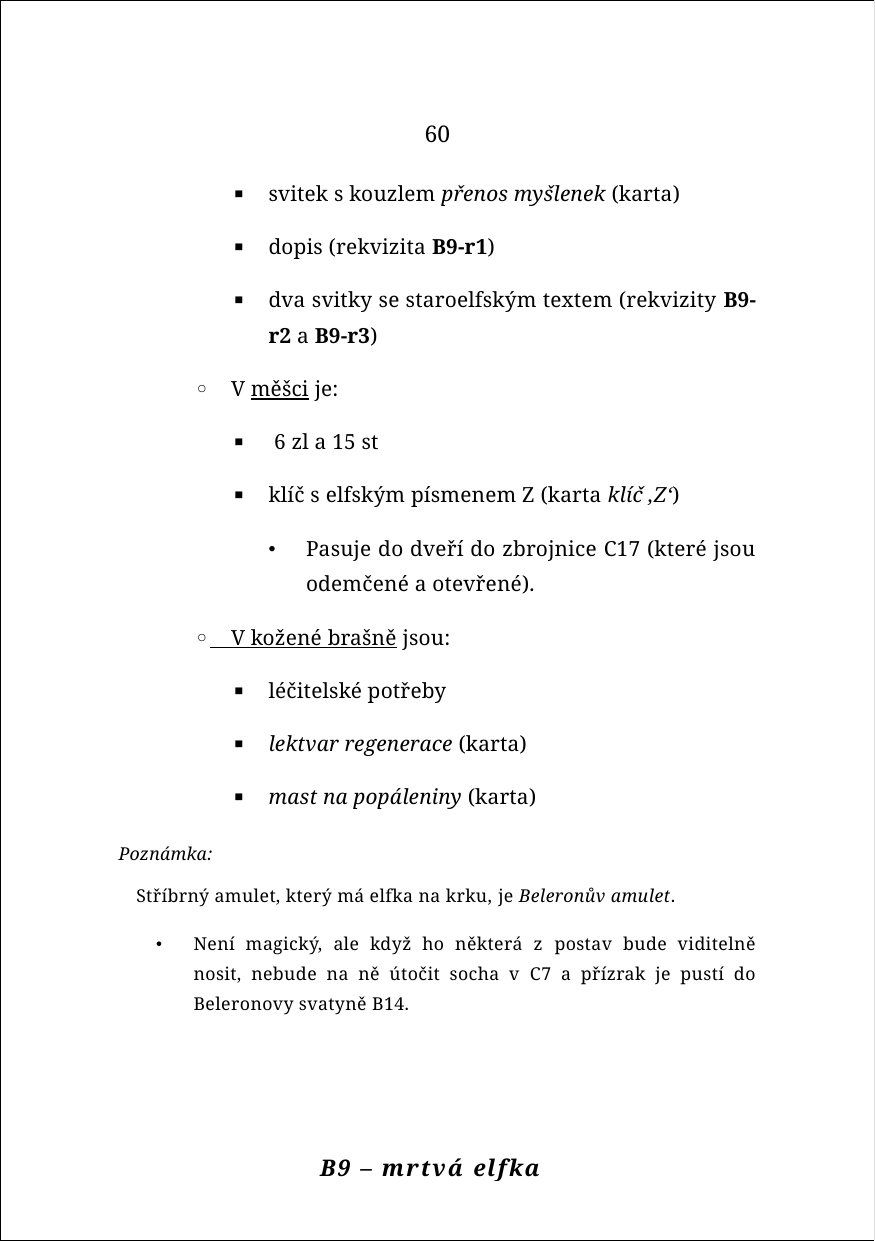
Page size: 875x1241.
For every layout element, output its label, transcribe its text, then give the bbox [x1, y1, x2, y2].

list dva svitky se staroelfským textem (rekvizity B9-r2 a⁠ B9-r3) [231, 285, 756, 349]
text Poznámka: [118, 841, 756, 866]
list svitek s⁠ kouzlem přenos myšlenek (karta) [231, 179, 756, 207]
list mast na popáleniny (karta) [231, 782, 756, 811]
list klíč s⁠ elfským písmenem Z⁠ (karta klíč ‚Z‘) [231, 481, 756, 509]
list léčitelské potřeby [231, 676, 756, 704]
list Není magický, ale když ho některá z⁠ postav bude viditelně nosit, nebude na ně útočit socha v⁠ C7 a⁠ přízrak je pustí do Beleronovy svatyně B14. [156, 931, 756, 1016]
list V⁠ kožené brašně jsou: [193, 623, 756, 651]
list dopis (rekvizita B9-r1) [231, 232, 756, 261]
list V⁠ měšci je: [193, 374, 756, 403]
list Pasuje do dveří do zbrojnice C17 (které jsou odemčené a⁠ otevřené). [268, 534, 756, 598]
list 6 zl a⁠ 15 st [231, 427, 756, 456]
list lektvar regenerace (karta) [231, 729, 756, 757]
text Stříbrný amulet, který má elfka na krku, je Beleronův amulet. [136, 883, 756, 908]
